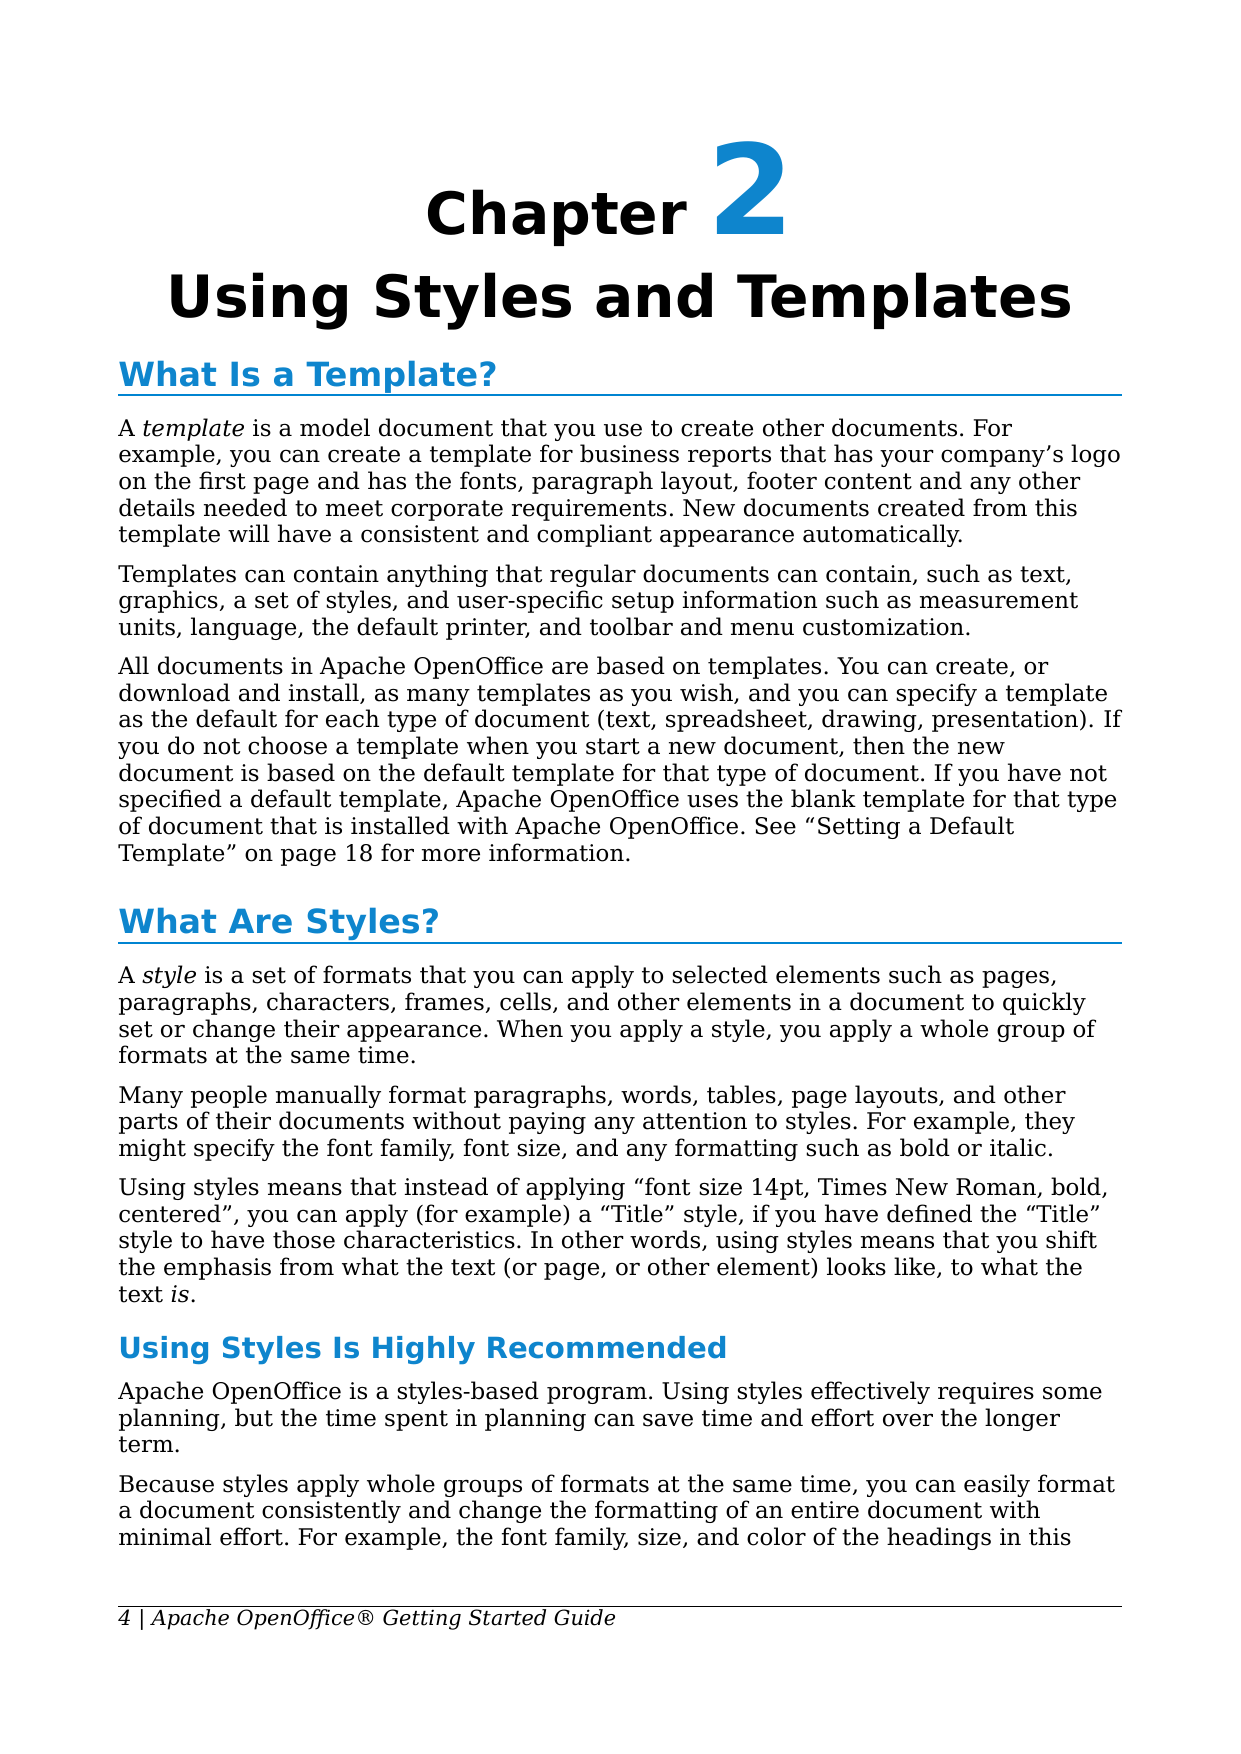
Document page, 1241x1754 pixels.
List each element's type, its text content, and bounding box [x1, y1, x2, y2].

text Apache OpenOffice is a styles-based program. Using styles effectively requires some planning, but the time spent in planning can save time and effort over the longer term. [118, 1378, 1122, 1458]
text Many people manually format paragraphs, words, tables, page layouts, and other parts of their documents without paying any attention to styles. For example, they might specify the font family, font size, and any formatting such as bold or italic. [118, 1082, 1122, 1162]
subtitle What Is a Template? [118, 355, 1122, 394]
text Because styles apply whole groups of formats at the same time, you can easily format a document consistently and change the formatting of an entire document with minimal effort. For example, the font family, size, and color of the headings in this [118, 1471, 1122, 1551]
subtitle Using Styles Is Highly Recommended [118, 1332, 1122, 1366]
subtitle Chapter 2 Using Styles and Templates [118, 118, 1122, 332]
text A template is a model document that you use to create other documents. For example, you can create a template for business reports that has your company’s logo on the first page and has the fonts, paragraph layout, footer content and any other details needed to meet corporate requirements. New documents created from this template will have a consistent and compliant appearance automatically. [118, 415, 1122, 548]
text A style is a set of formats that you can apply to selected elements such as pages, paragraphs, characters, frames, cells, and other elements in a document to quickly set or change their appearance. When you apply a style, you apply a whole group of formats at the same time. [118, 963, 1122, 1069]
subtitle What Are Styles? [118, 903, 1122, 942]
text All documents in Apache OpenOffice are based on templates. You can create, or download and install, as many templates as you wish, and you can specify a template as the default for each type of document (text, spreadsheet, drawing, presentation). If you do not choose a template when you start a new document, then the new document is based on the default template for that type of document. If you have not specified a default template, Apache OpenOffice uses the blank template for that type of document that is installed with Apache OpenOffice. See “Setting a Default Template” on page 18 for more information. [118, 653, 1122, 867]
text Using styles means that instead of applying “font size 14pt, Times New Roman, bold, centered”, you can apply (for example) a “Title” style, if you have defined the “Title” style to have those characteristics. In other words, using styles means that you shift the emphasis from what the text (or page, or other element) looks like, to what the text is. [118, 1174, 1122, 1308]
text Templates can contain anything that regular documents can contain, such as text, graphics, a set of styles, and user-specific setup information such as measurement units, language, the default printer, and toolbar and menu customization. [118, 561, 1122, 641]
